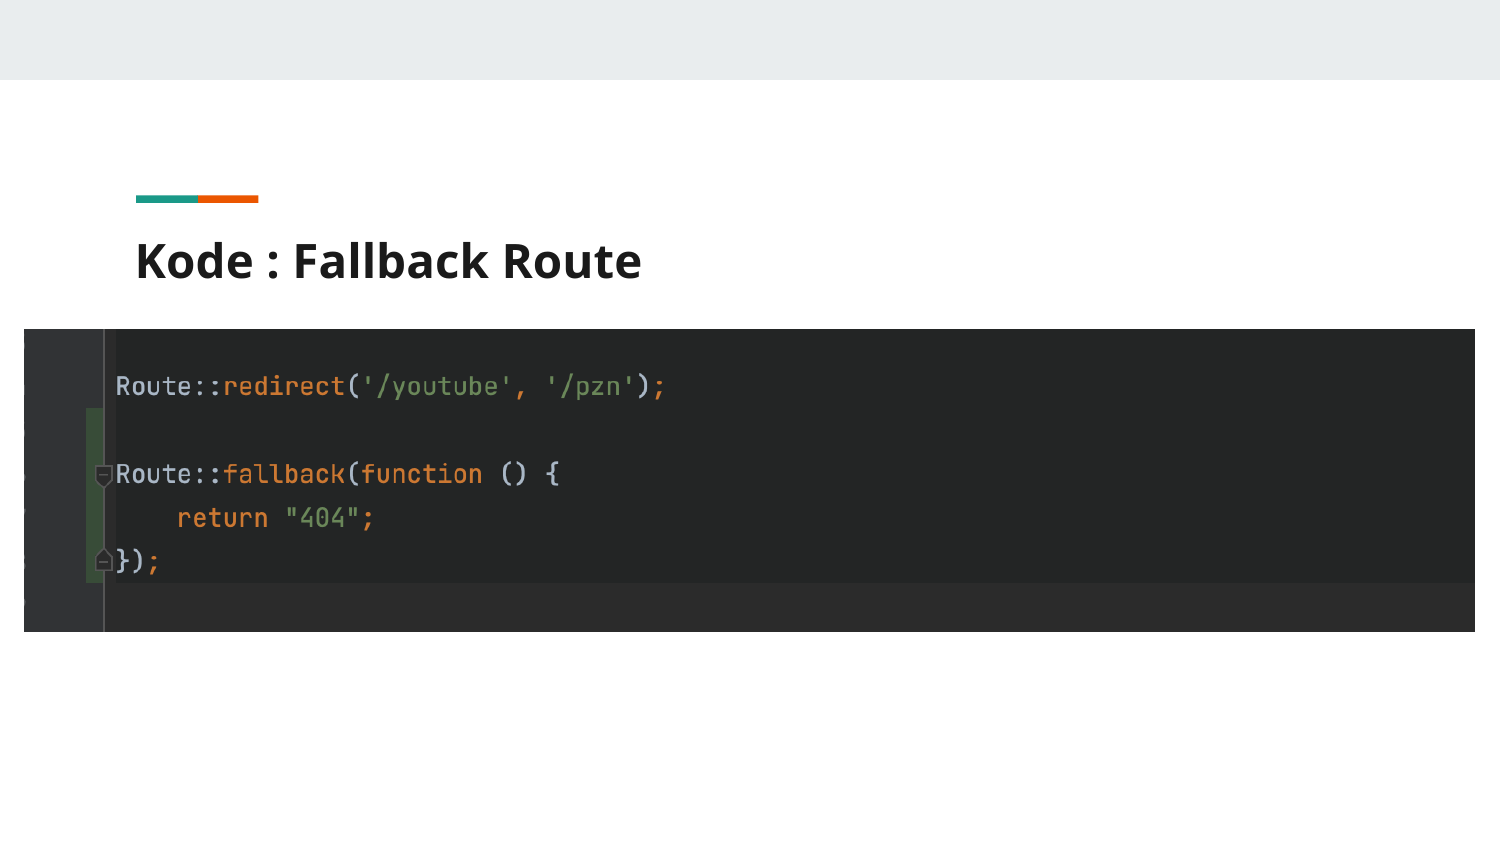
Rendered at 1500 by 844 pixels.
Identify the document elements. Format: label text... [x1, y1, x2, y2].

title Kode : Fallback Route [119, 216, 1381, 305]
picture [24, 329, 1475, 632]
